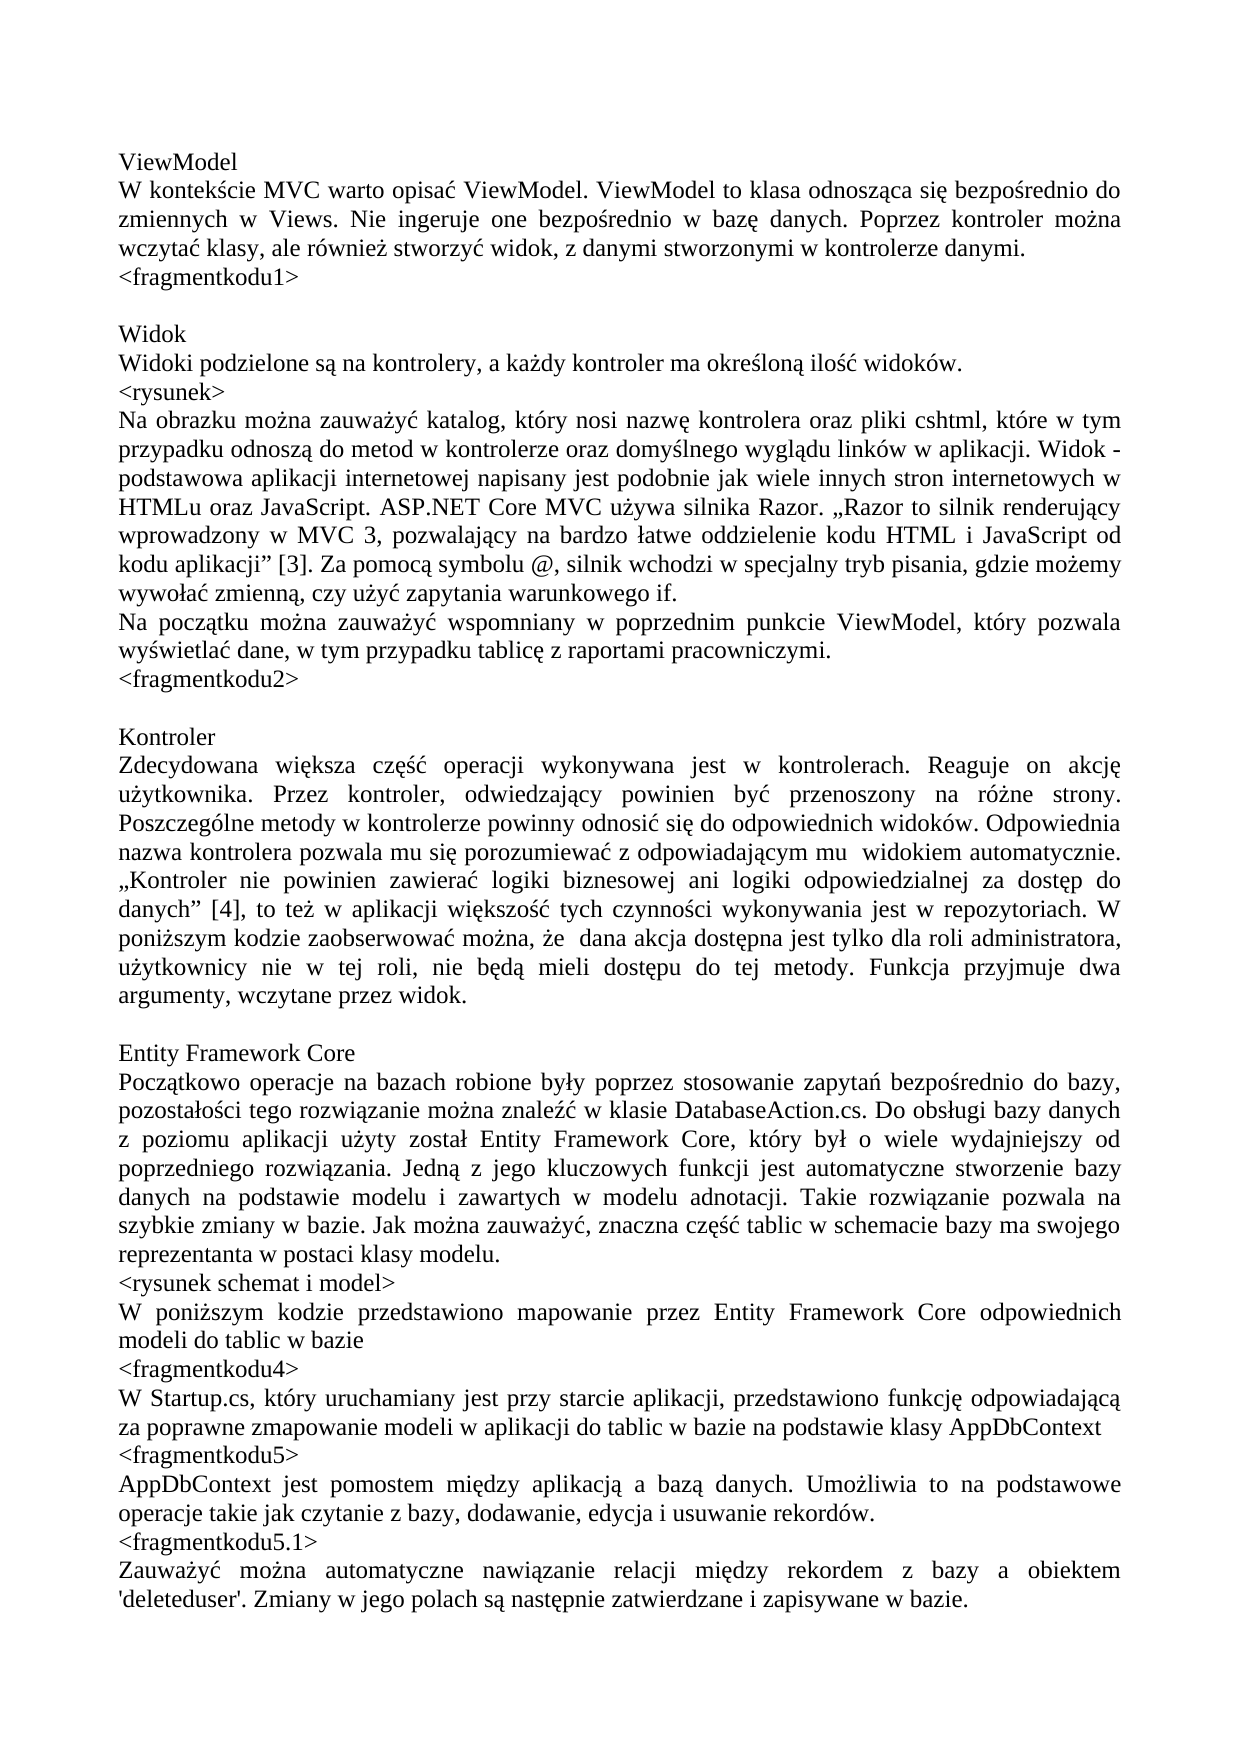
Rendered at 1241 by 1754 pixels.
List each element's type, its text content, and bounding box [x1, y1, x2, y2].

text <fragmentkodu5> [118, 1441, 1122, 1469]
text Zauważyć można automatyczne nawiązanie relacji między rekordem z bazy a obiektem 'deleteduser'. Zmiany w jego polach są następnie zatwierdzane i zapisywane w bazie. [118, 1556, 1122, 1613]
text Na początku można zauważyć wspomniany w poprzednim punkcie ViewModel, który pozwala wyświetlać dane, w tym przypadku tablicę z raportami pracowniczymi. [118, 607, 1122, 664]
text ViewModel [118, 147, 1122, 176]
text Kontroler [118, 722, 1122, 751]
text Początkowo operacje na bazach robione były poprzez stosowanie zapytań bezpośrednio do bazy, pozostałości tego rozwiązanie można znaleźć w klasie DatabaseAction.cs. Do obsługi bazy danych z poziomu aplikacji użyty został Entity Framework Core, który był o wiele wydajniejszy od poprzedniego rozwiązania. Jedną z jego kluczowych funkcji jest automatyczne stworzenie bazy danych na podstawie modelu i zawartych w modelu adnotacji. Takie rozwiązanie pozwala na szybkie zmiany w bazie. Jak można zauważyć, znaczna część tablic w schemacie bazy ma swojego reprezentanta w postaci klasy modelu. [118, 1067, 1122, 1268]
text <fragmentkodu1> [118, 262, 1122, 291]
text <rysunek> [118, 377, 1122, 406]
text W kontekście MVC warto opisać ViewModel. ViewModel to klasa odnosząca się bezpośrednio do zmiennych w Views. Nie ingeruje one bezpośrednio w bazę danych. Poprzez kontroler można wczytać klasy, ale również stworzyć widok, z danymi stworzonymi w kontrolerze danymi. [118, 176, 1122, 262]
text <fragmentkodu5.1> [118, 1527, 1122, 1556]
text Na obrazku można zauważyć katalog, który nosi nazwę kontrolera oraz pliki cshtml, które w tym przypadku odnoszą do metod w kontrolerze oraz domyślnego wyglądu linków w aplikacji. Widok - podstawowa aplikacji internetowej napisany jest podobnie jak wiele innych stron internetowych w HTMLu oraz JavaScript. ASP.NET Core MVC używa silnika Razor. „Razor to silnik renderujący wprowadzony w MVC 3, pozwalający na bardzo łatwe oddzielenie kodu HTML i JavaScript od kodu aplikacji” [3]. Za pomocą symbolu @, silnik wchodzi w specjalny tryb pisania, gdzie możemy wywołać zmienną, czy użyć zapytania warunkowego if. [118, 406, 1122, 607]
text Widok [118, 319, 1122, 348]
text W Startup.cs, który uruchamiany jest przy starcie aplikacji, przedstawiono funkcję odpowiadającą za poprawne zmapowanie modeli w aplikacji do tablic w bazie na podstawie klasy AppDbContext [118, 1383, 1122, 1441]
text <fragmentkodu2> [118, 664, 1122, 693]
text AppDbContext jest pomostem między aplikacją a bazą danych. Umożliwia to na podstawowe operacje takie jak czytanie z bazy, dodawanie, edycja i usuwanie rekordów. [118, 1469, 1122, 1527]
text Zdecydowana większa część operacji wykonywana jest w kontrolerach. Reaguje on akcję użytkownika. Przez kontroler, odwiedzający powinien być przenoszony na różne strony. Poszczególne metody w kontrolerze powinny odnosić się do odpowiednich widoków. Odpowiednia nazwa kontrolera pozwala mu się porozumiewać z odpowiadającym mu widokiem automatycznie. „Kontroler nie powinien zawierać logiki biznesowej ani logiki odpowiedzialnej za dostęp do danych” [4], to też w aplikacji większość tych czynności wykonywania jest w repozytoriach. W poniższym kodzie zaobserwować można, że dana akcja dostępna jest tylko dla roli administratora, użytkownicy nie w tej roli, nie będą mieli dostępu do tej metody. Funkcja przyjmuje dwa argumenty, wczytane przez widok. [118, 751, 1122, 1009]
text Widoki podzielone są na kontrolery, a każdy kontroler ma określoną ilość widoków. [118, 348, 1122, 377]
text <rysunek schemat i model> [118, 1268, 1122, 1297]
text <fragmentkodu4> [118, 1354, 1122, 1383]
text W poniższym kodzie przedstawiono mapowanie przez Entity Framework Core odpowiednich modeli do tablic w bazie [118, 1297, 1122, 1354]
text Entity Framework Core [118, 1038, 1122, 1067]
